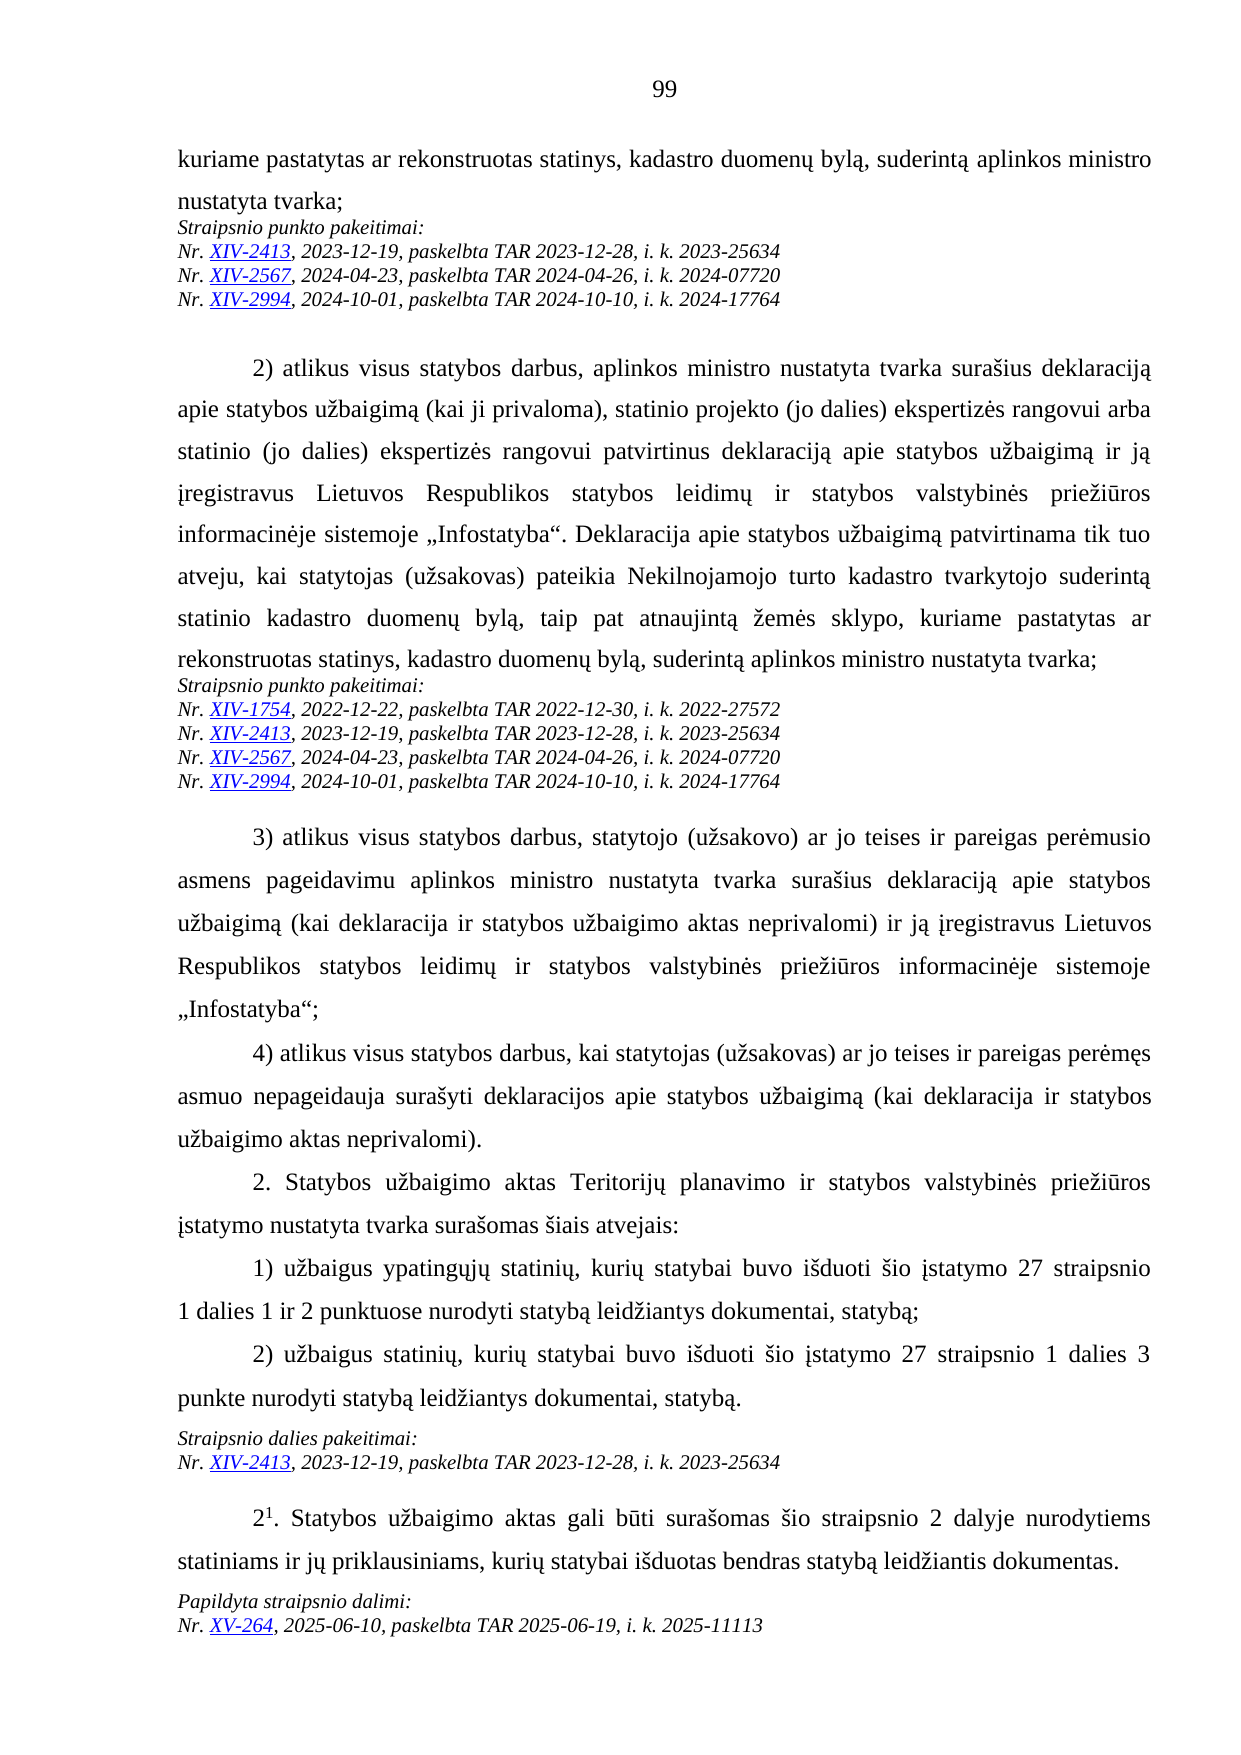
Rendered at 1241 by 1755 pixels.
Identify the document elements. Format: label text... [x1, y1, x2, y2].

text Nr. XV-264, 2025-06-10, paskelbta TAR 2025-06-19, i. k. 2025-11113 [177, 1613, 1152, 1637]
text Nr. XIV-2567, 2024-04-23, paskelbta TAR 2024-04-26, i. k. 2024-07720 [177, 263, 1152, 287]
text Papildyta straipsnio dalimi: [177, 1589, 1152, 1613]
text 2. Statybos užbaigimo aktas Teritorijų planavimo ir statybos valstybinės priežiūros įstatymo nustatyta tvarka surašomas šiais atvejais: [177, 1167, 1152, 1239]
text Straipsnio dalies pakeitimai: [177, 1426, 1152, 1450]
text 2) atlikus visus statybos darbus, aplinkos ministro nustatyta tvarka surašius deklaraciją apie statybos užbaigimą (kai ji privaloma), statinio projekto (jo dalies) ekspertizės rangovui arba statinio (jo dalies) ekspertizės rangovui patvirtinus deklaraciją apie statybos užbaigimą ir ją įregistravus Lietuvos Respublikos statybos leidimų ir statybos valstybinės priežiūros informacinėje sistemoje „Infostatyba“. Deklaracija apie statybos užbaigimą patvirtinama tik tuo atveju, kai statytojas (užsakovas) pateikia Nekilnojamojo turto kadastro tvarkytojo suderintą statinio kadastro duomenų bylą, taip pat atnaujintą žemės sklypo, kuriame pastatytas ar rekonstruotas statinys, kadastro duomenų bylą, suderintą aplinkos ministro nustatyta tvarka; [177, 340, 1152, 673]
text 3) atlikus visus statybos darbus, statytojo (užsakovo) ar jo teises ir pareigas perėmusio asmens pageidavimu aplinkos ministro nustatyta tvarka surašius deklaraciją apie statybos užbaigimą (kai deklaracija ir statybos užbaigimo aktas neprivalomi) ir ją įregistravus Lietuvos Respublikos statybos leidimų ir statybos valstybinės priežiūros informacinėje sistemoje „Infostatyba“; [177, 822, 1152, 1023]
text Straipsnio punkto pakeitimai: [177, 673, 1152, 697]
text kuriame pastatytas ar rekonstruotas statinys, kadastro duomenų bylą, suderintą aplinkos ministro nustatyta tvarka; [177, 131, 1152, 215]
text Nr. XIV-2413, 2023-12-19, paskelbta TAR 2023-12-28, i. k. 2023-25634 [177, 239, 1152, 263]
text Nr. XIV-2567, 2024-04-23, paskelbta TAR 2024-04-26, i. k. 2024-07720 [177, 745, 1152, 769]
text Straipsnio punkto pakeitimai: [177, 215, 1152, 239]
text Nr. XIV-1754, 2022-12-22, paskelbta TAR 2022-12-30, i. k. 2022-27572 [177, 697, 1152, 721]
text 1) užbaigus ypatingųjų statinių, kurių statybai buvo išduoti šio įstatymo 27 straipsnio 1 dalies 1 ir 2 punktuose nurodyti statybą leidžiantys dokumentai, statybą; [177, 1253, 1152, 1325]
text Nr. XIV-2994, 2024-10-01, paskelbta TAR 2024-10-10, i. k. 2024-17764 [177, 287, 1152, 311]
text 2) užbaigus statinių, kurių statybai buvo išduoti šio įstatymo 27 straipsnio 1 dalies 3 punkte nurodyti statybą leidžiantys dokumentai, statybą. [177, 1339, 1152, 1411]
text 21. Statybos užbaigimo aktas gali būti surašomas šio straipsnio 2 dalyje nurodytiems statiniams ir jų priklausiniams, kurių statybai išduotas bendras statybą leidžiantis dokumentas. [177, 1503, 1152, 1574]
text Nr. XIV-2413, 2023-12-19, paskelbta TAR 2023-12-28, i. k. 2023-25634 [177, 1450, 1152, 1474]
text Nr. XIV-2413, 2023-12-19, paskelbta TAR 2023-12-28, i. k. 2023-25634 [177, 721, 1152, 745]
text Nr. XIV-2994, 2024-10-01, paskelbta TAR 2024-10-10, i. k. 2024-17764 [177, 769, 1152, 793]
text 4) atlikus visus statybos darbus, kai statytojas (užsakovas) ar jo teises ir pareigas perėmęs asmuo nepageidauja surašyti deklaracijos apie statybos užbaigimą (kai deklaracija ir statybos užbaigimo aktas neprivalomi). [177, 1038, 1152, 1153]
